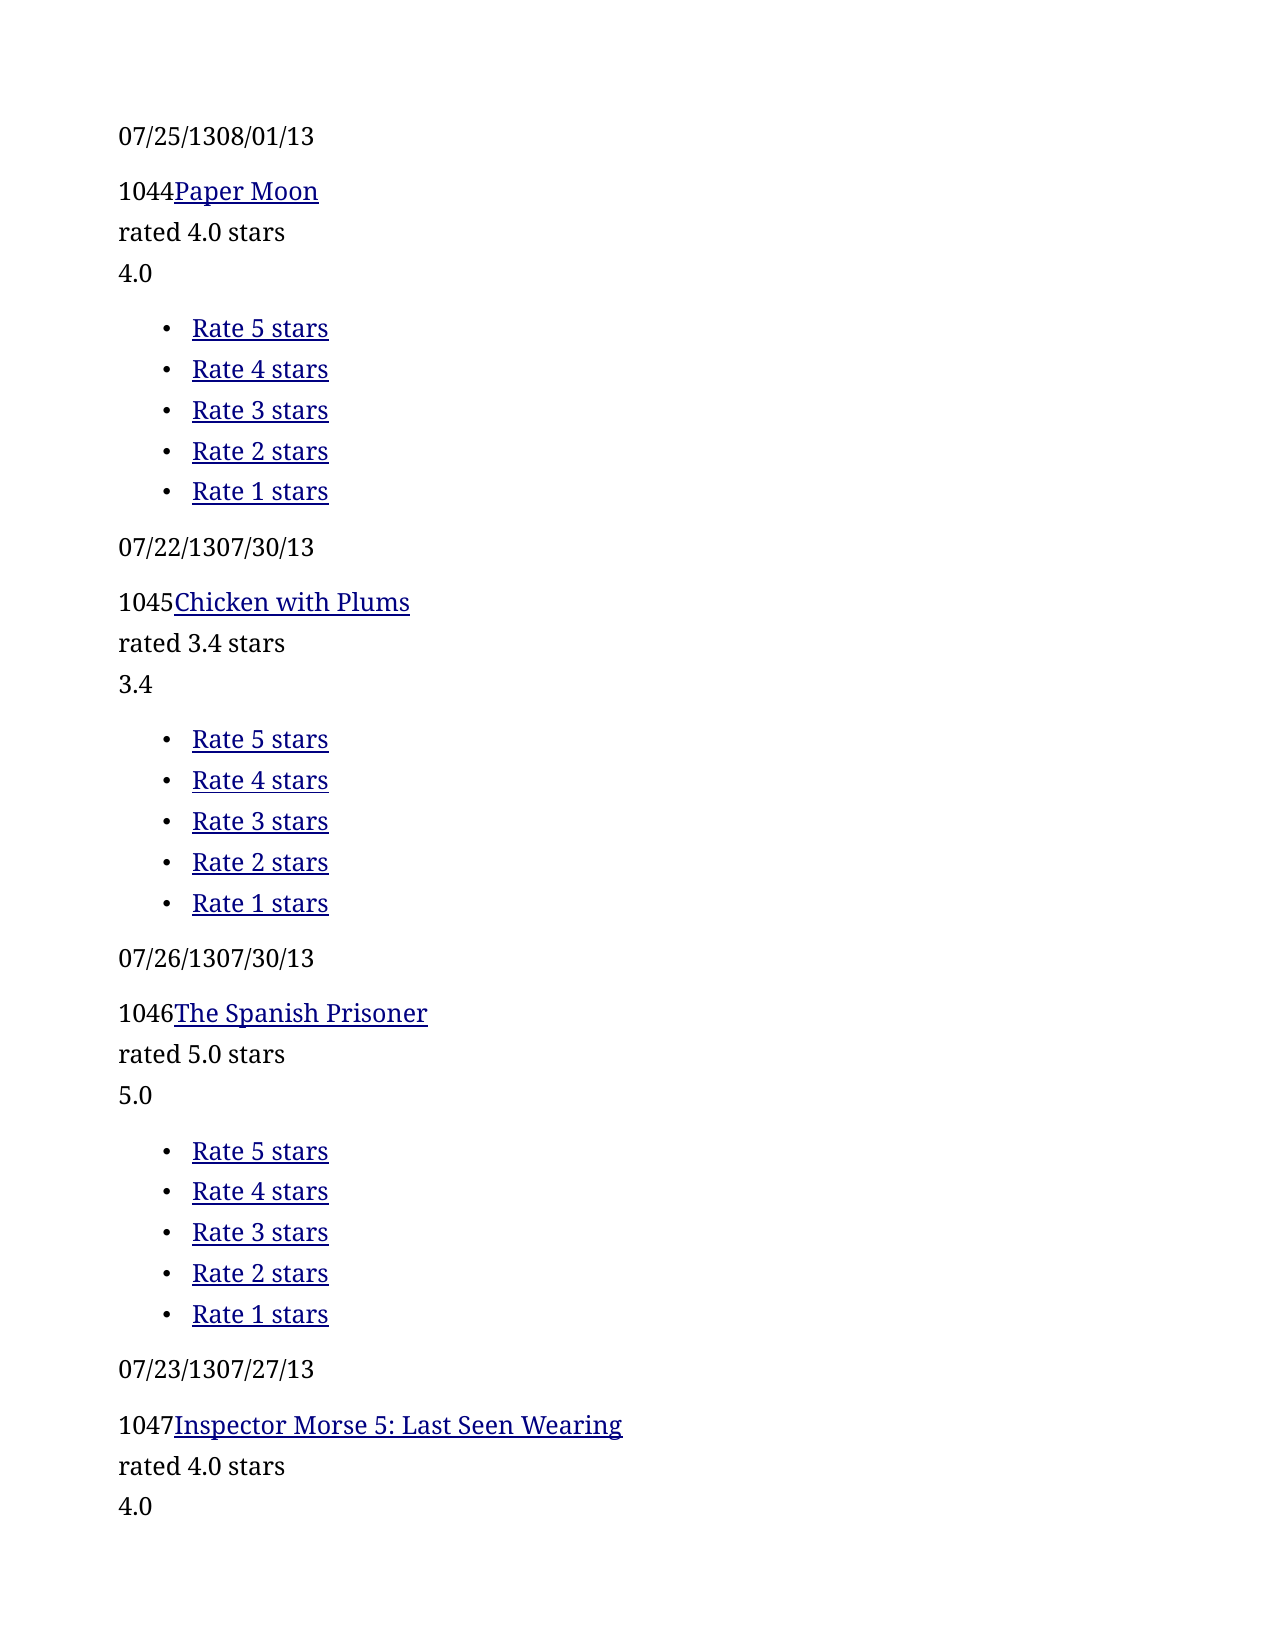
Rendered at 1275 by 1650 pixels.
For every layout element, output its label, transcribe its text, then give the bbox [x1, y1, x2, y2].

list Rate 4 stars [162, 1174, 1157, 1208]
list Rate 2 stars [162, 844, 1157, 878]
text 1047Inspector Morse 5: Last Seen Wearing [118, 1407, 1157, 1441]
text 3.4 [118, 666, 1157, 701]
text 4.0 [118, 255, 1157, 289]
list Rate 3 stars [162, 1215, 1157, 1249]
list Rate 1 stars [162, 1296, 1157, 1331]
text rated 5.0 stars [118, 1037, 1157, 1071]
list Rate 5 stars [162, 311, 1157, 345]
text 07/22/1307/30/13 [118, 529, 1157, 563]
list Rate 3 stars [162, 392, 1157, 426]
text 1046The Spanish Prisoner [118, 996, 1157, 1030]
list Rate 5 stars [162, 1133, 1157, 1167]
list Rate 2 stars [162, 433, 1157, 467]
list Rate 4 stars [162, 351, 1157, 386]
list Rate 2 stars [162, 1256, 1157, 1290]
list Rate 3 stars [162, 803, 1157, 838]
text 1044Paper Moon [118, 173, 1157, 208]
list Rate 4 stars [162, 763, 1157, 797]
list Rate 1 stars [162, 474, 1157, 508]
text 1045Chicken with Plums [118, 585, 1157, 619]
text rated 3.4 stars [118, 626, 1157, 660]
text 5.0 [118, 1078, 1157, 1112]
text 07/25/1308/01/13 [118, 118, 1157, 152]
list Rate 1 stars [162, 885, 1157, 919]
text 4.0 [118, 1489, 1157, 1523]
text 07/23/1307/27/13 [118, 1352, 1157, 1386]
text rated 4.0 stars [118, 1448, 1157, 1482]
text rated 4.0 stars [118, 214, 1157, 248]
text 07/26/1307/30/13 [118, 941, 1157, 975]
list Rate 5 stars [162, 722, 1157, 756]
